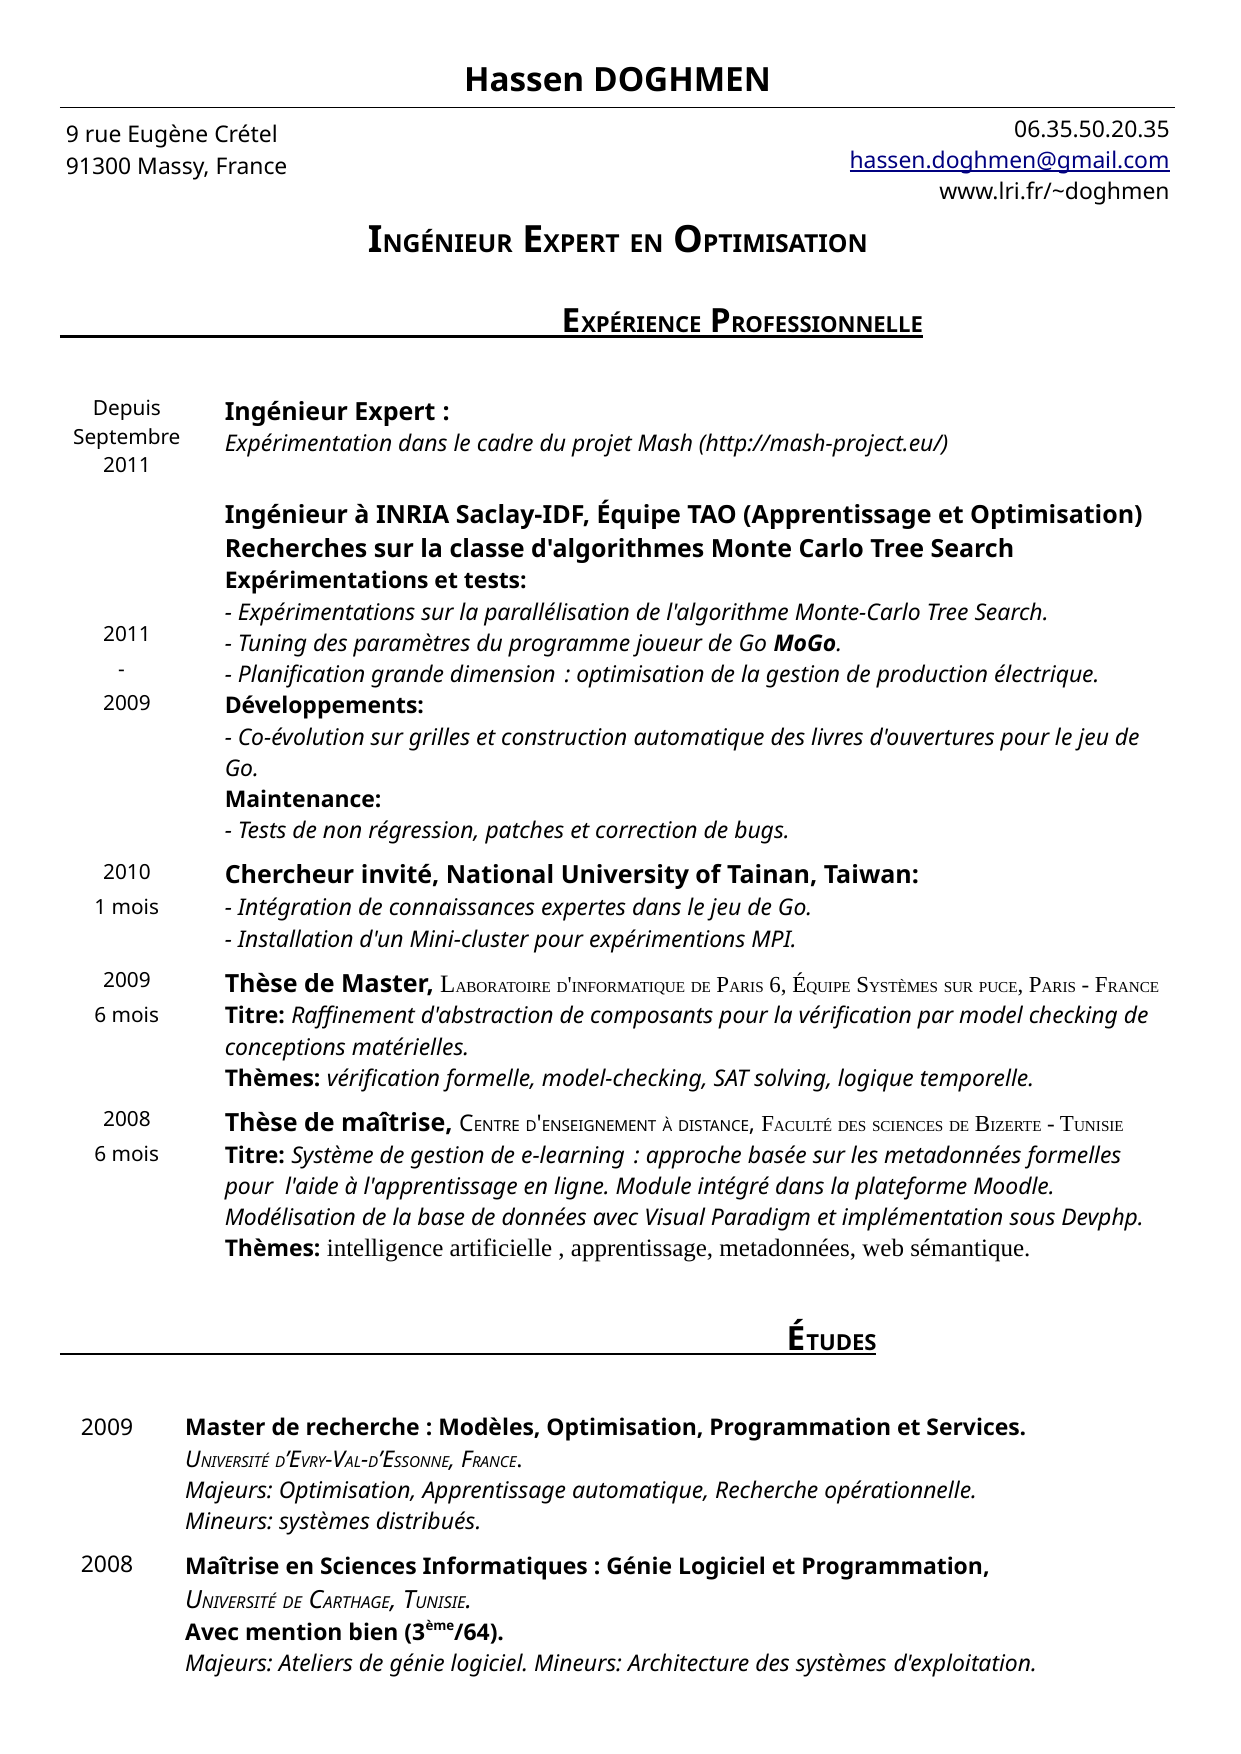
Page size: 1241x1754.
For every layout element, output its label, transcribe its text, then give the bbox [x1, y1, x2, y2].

table_cell 2009 6 mois [60, 960, 219, 1099]
table_cell 06.35.50.20.35 hassen.doghmen@gmail.com www.lri.fr/~doghmen [618, 108, 1175, 212]
text Études [60, 1315, 1150, 1360]
table_cell Thèse de maîtrise, Centre d'enseignement à distance, Faculté des sciences de Bizerte - Tunisie Titre: Système de gestion de e-learning : approche basée sur les metadonnées formelles pour l'aide à l'apprentissage en ligne. Module intégré dans la plateforme Moodle. Modélisation de la base de données avec Visual Paradigm et implémentation sous Devphp. Thèmes: intelligence artificielle , apprentissage, metadonnées, web sémantique. [219, 1099, 1175, 1269]
table_cell Maîtrise en Sciences Informatiques : Génie Logiciel et Programmation, Université de Carthage, Tunisie. Avec mention bien (3ème/64). Majeurs: Ateliers de génie logiciel. Mineurs: Architecture des systèmes d'exploitation. [179, 1542, 1175, 1684]
table_cell 2011 - 2009 [60, 491, 219, 851]
table_header 2009 [60, 1406, 179, 1542]
table_cell Ingénieur à INRIA Saclay-IDF, Équipe TAO (Apprentissage et Optimisation) Recherches sur la classe d'algorithmes Monte Carlo Tree Search Expérimentations et tests: - Expérimentations sur la parallélisation de l'algorithme Monte-Carlo Tree Search. - Tuning des paramètres du programme joueur de Go MoGo. - Planification grande dimension : optimisation de la gestion de production électrique. Développements: - Co-évolution sur grilles et construction automatique des livres d'ouvertures pour le jeu de Go. Maintenance: - Tests de non régression, patches et correction de bugs. [219, 491, 1175, 851]
table_header Ingénieur Expert : Expérimentation dans le cadre du projet Mash (http://mash-project.eu/) [219, 388, 1175, 491]
table_cell Thèse de Master, Laboratoire d'informatique de Paris 6, Équipe Systèmes sur puce, Paris - France Titre: Raffinement d'abstraction de composants pour la vérification par model checking de conceptions matérielles. Thèmes: vérification formelle, model-checking, SAT solving, logique temporelle. [219, 960, 1175, 1099]
text Expérience Professionnelle [60, 297, 1150, 342]
table_header Hassen DOGHMEN [60, 50, 1175, 107]
table_cell 2010 1 mois [60, 851, 219, 959]
table_header Depuis Septembre 2011 [60, 388, 219, 491]
table_cell 9 rue Eugène Crétel 91300 Massy, France [60, 108, 617, 212]
table_cell 2008 6 mois [60, 1099, 219, 1269]
table_header Master de recherche : Modèles, Optimisation, Programmation et Services. Université d’Evry-Val-d’Essonne, France. Majeurs: Optimisation, Apprentissage automatique, Recherche opérationnelle. Mineurs: systèmes distribués. [179, 1406, 1175, 1542]
text Ingénieur Expert en Optimisation [60, 212, 1175, 263]
table_cell 2008 [60, 1542, 179, 1684]
table_cell Chercheur invité, National University of Tainan, Taiwan: - Intégration de connaissances expertes dans le jeu de Go. - Installation d'un Mini-cluster pour expérimentions MPI. [219, 851, 1175, 959]
